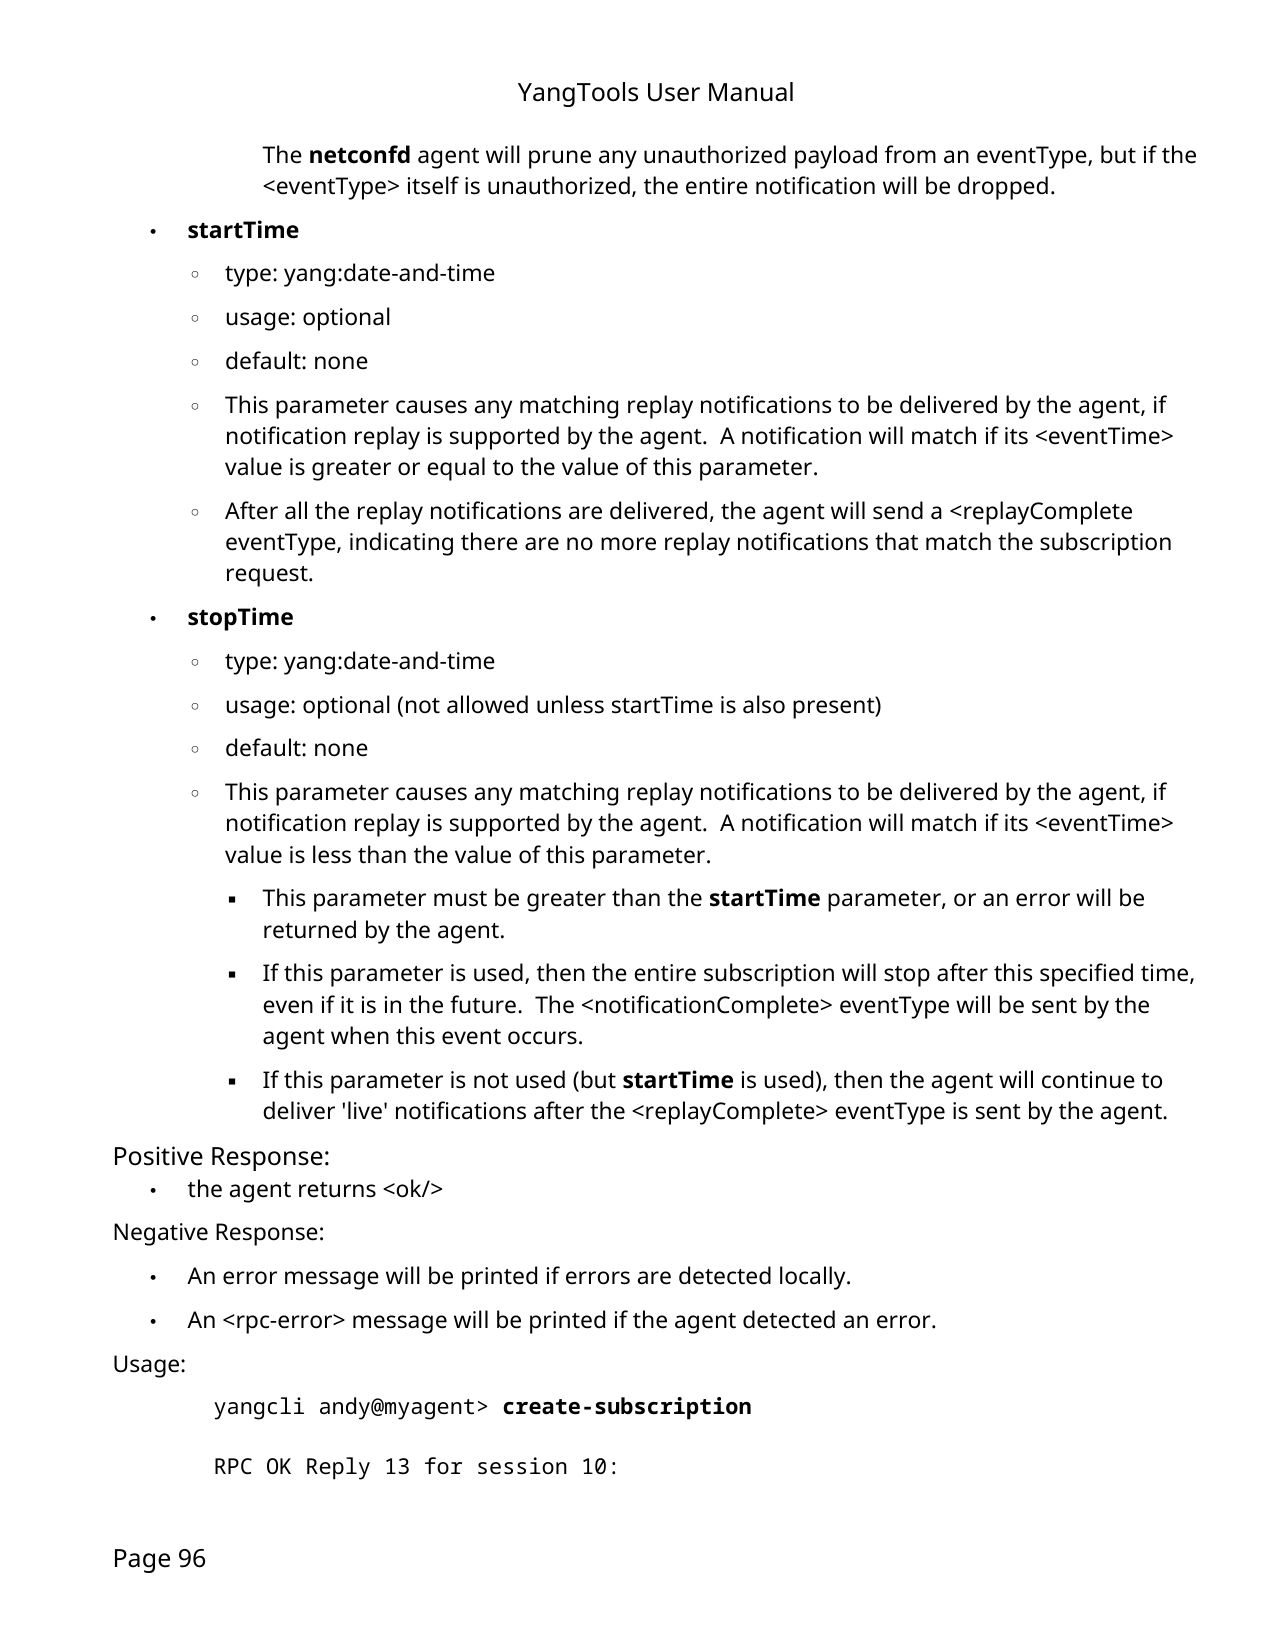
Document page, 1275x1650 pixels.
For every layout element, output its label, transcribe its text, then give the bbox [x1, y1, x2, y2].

list The netconfd agent will prune any unauthorized payload from an eventType, but if the <eventType> itself is unauthorized, the entire notification will be dropped. [225, 138, 1200, 201]
list usage: optional (not allowed unless startTime is also present) [187, 688, 1200, 720]
list usage: optional [187, 301, 1200, 332]
list type: yang:date-and-time [187, 257, 1200, 288]
list If this parameter is used, then the entire subscription will stop after this specified time, even if it is in the future. The <notificationComplete> eventType will be sent by the agent when this event occurs. [225, 957, 1200, 1051]
text yangcli andy@myagent> create-subscription RPC OK Reply 13 for session 10: [139, 1391, 1200, 1511]
list default: none [187, 732, 1200, 763]
list This parameter causes any matching replay notifications to be delivered by the agent, if notification replay is supported by the agent. A notification will match if its <eventTime> value is greater or equal to the value of this parameter. [187, 388, 1200, 482]
text Positive Response: [112, 1138, 1200, 1173]
list default: none [187, 345, 1200, 376]
list After all the replay notifications are delivered, the agent will send a <replayComplete eventType, indicating there are no more replay notifications that match the subscription request. [187, 495, 1200, 588]
list This parameter must be greater than the startTime parameter, or an error will be returned by the agent. [225, 882, 1200, 945]
list This parameter causes any matching replay notifications to be delivered by the agent, if notification replay is supported by the agent. A notification will match if its <eventTime> value is less than the value of this parameter. [187, 776, 1200, 870]
list startTime [150, 213, 1200, 245]
list If this parameter is not used (but startTime is used), then the agent will continue to deliver 'live' notifications after the <replayComplete> eventType is sent by the agent. [225, 1063, 1200, 1126]
text Usage: [112, 1348, 1200, 1379]
list An <rpc-error> message will be printed if the agent detected an error. [150, 1304, 1200, 1335]
list type: yang:date-and-time [187, 645, 1200, 676]
list stopTime [150, 601, 1200, 632]
list An error message will be printed if errors are detected locally. [150, 1260, 1200, 1291]
text Negative Response: [112, 1216, 1200, 1248]
list the agent returns <ok/> [150, 1173, 1200, 1204]
